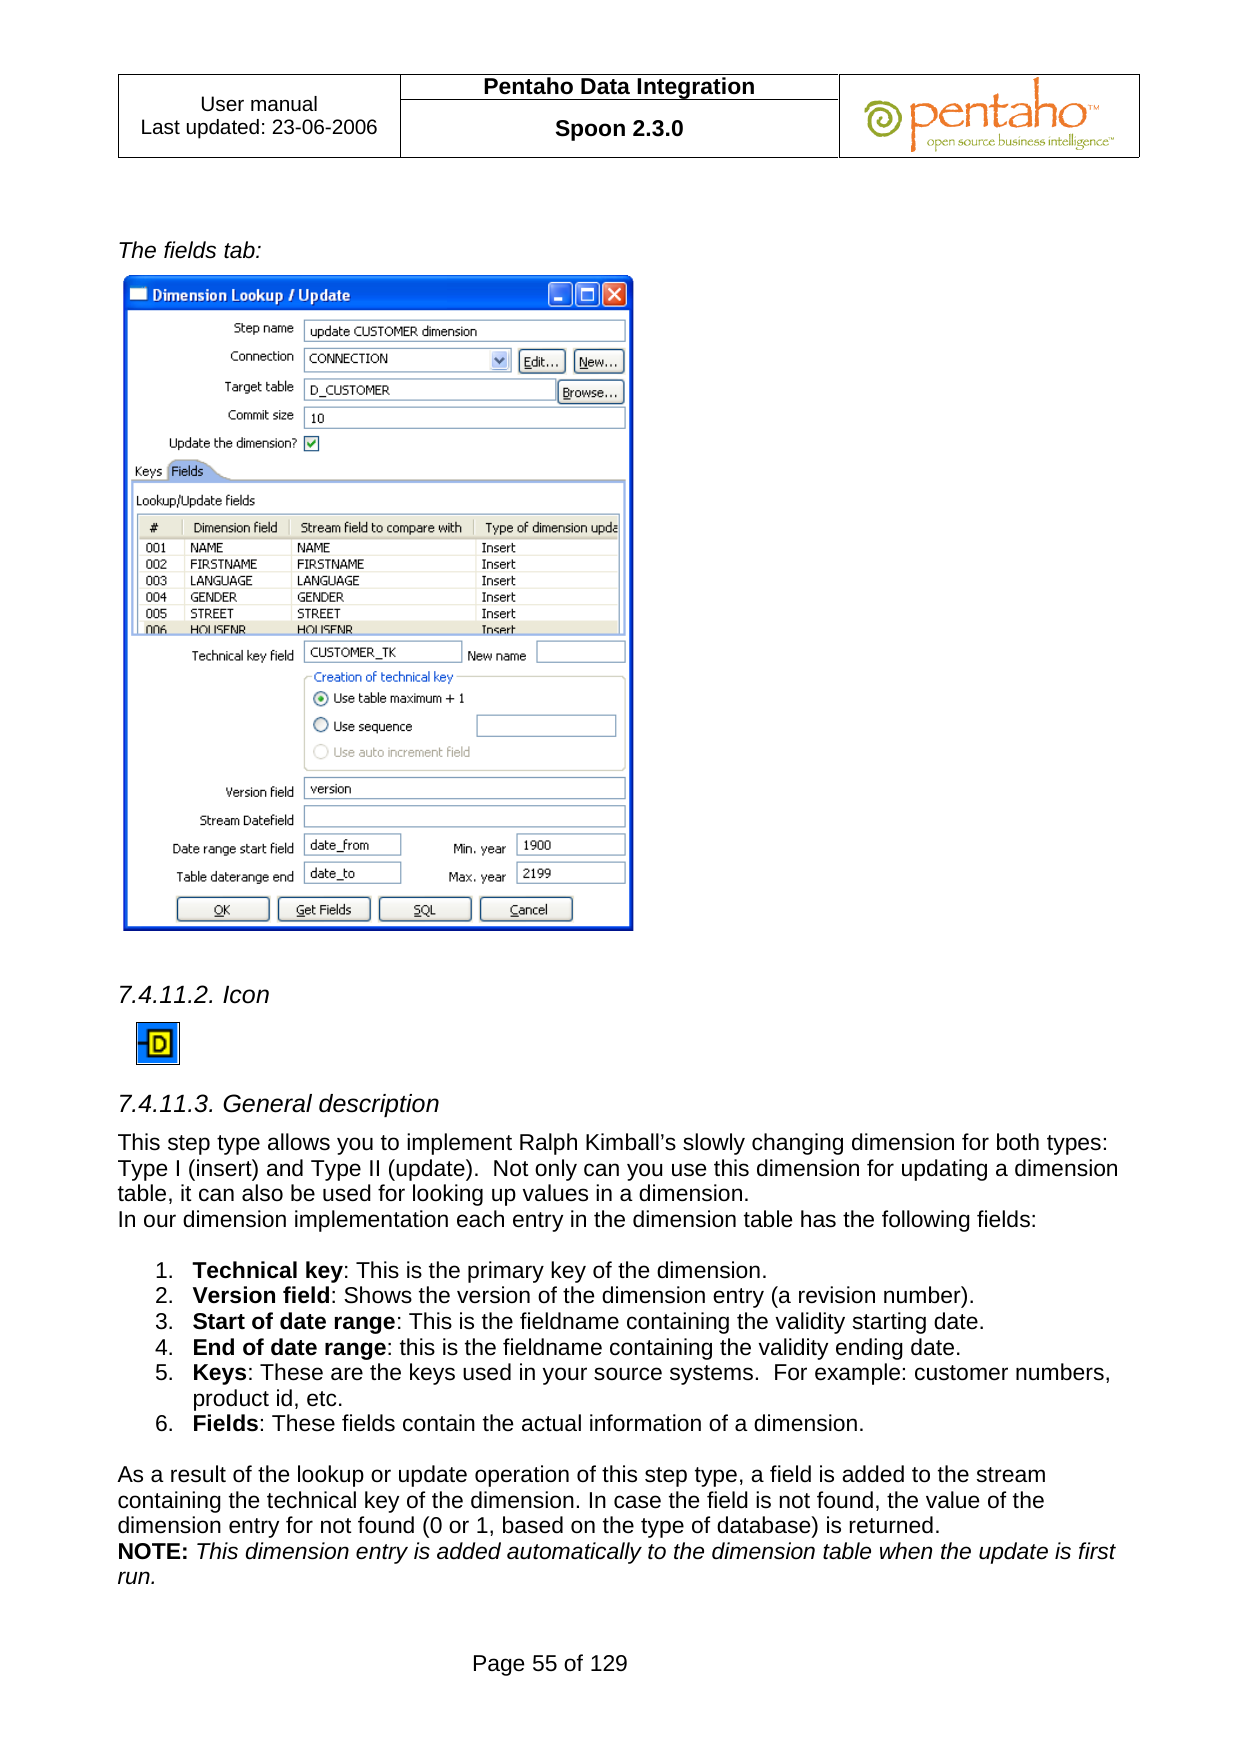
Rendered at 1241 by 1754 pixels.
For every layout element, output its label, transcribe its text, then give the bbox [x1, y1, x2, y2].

text As a result of the lookup or update operation of this step type, a field is added to the stream containing the technical key of the dimension. In case the field is not found, the value of the dimension entry for not found (0 or 1, based on the type of database) is returned. [117, 1462, 1137, 1538]
text NOTE: This dimension entry is added automatically to the dimension table when the update is first run. [117, 1538, 1137, 1589]
list Keys: These are the keys used in your source systems. For example: customer numbers, product id, etc. [155, 1360, 1137, 1411]
subtitle Icon [117, 981, 1137, 1009]
list End of date range: this is the fieldname containing the validity ending date. [155, 1334, 1137, 1360]
text In our dimension implementation each entry in the dimension table has the following fields: [117, 1207, 1137, 1232]
picture [123, 275, 634, 931]
text The fields tab: [117, 238, 1137, 264]
list Start of date range: This is the fieldname containing the validity starting date. [155, 1309, 1137, 1334]
list Technical key: This is the primary key of the dimension. [155, 1258, 1137, 1283]
text This step type allows you to implement Ralph Kimball’s slowly changing dimension for both types: Type I (insert) and Type II (update). Not only can you use this dimension for updating a dimension table, it can also be used for looking up values in a dimension. [117, 1130, 1137, 1207]
subtitle General description [117, 1089, 1137, 1118]
list Version field: Shows the version of the dimension entry (a revision number). [155, 1283, 1137, 1309]
list Fields: These fields contain the actual information of a dimension. [155, 1411, 1137, 1436]
